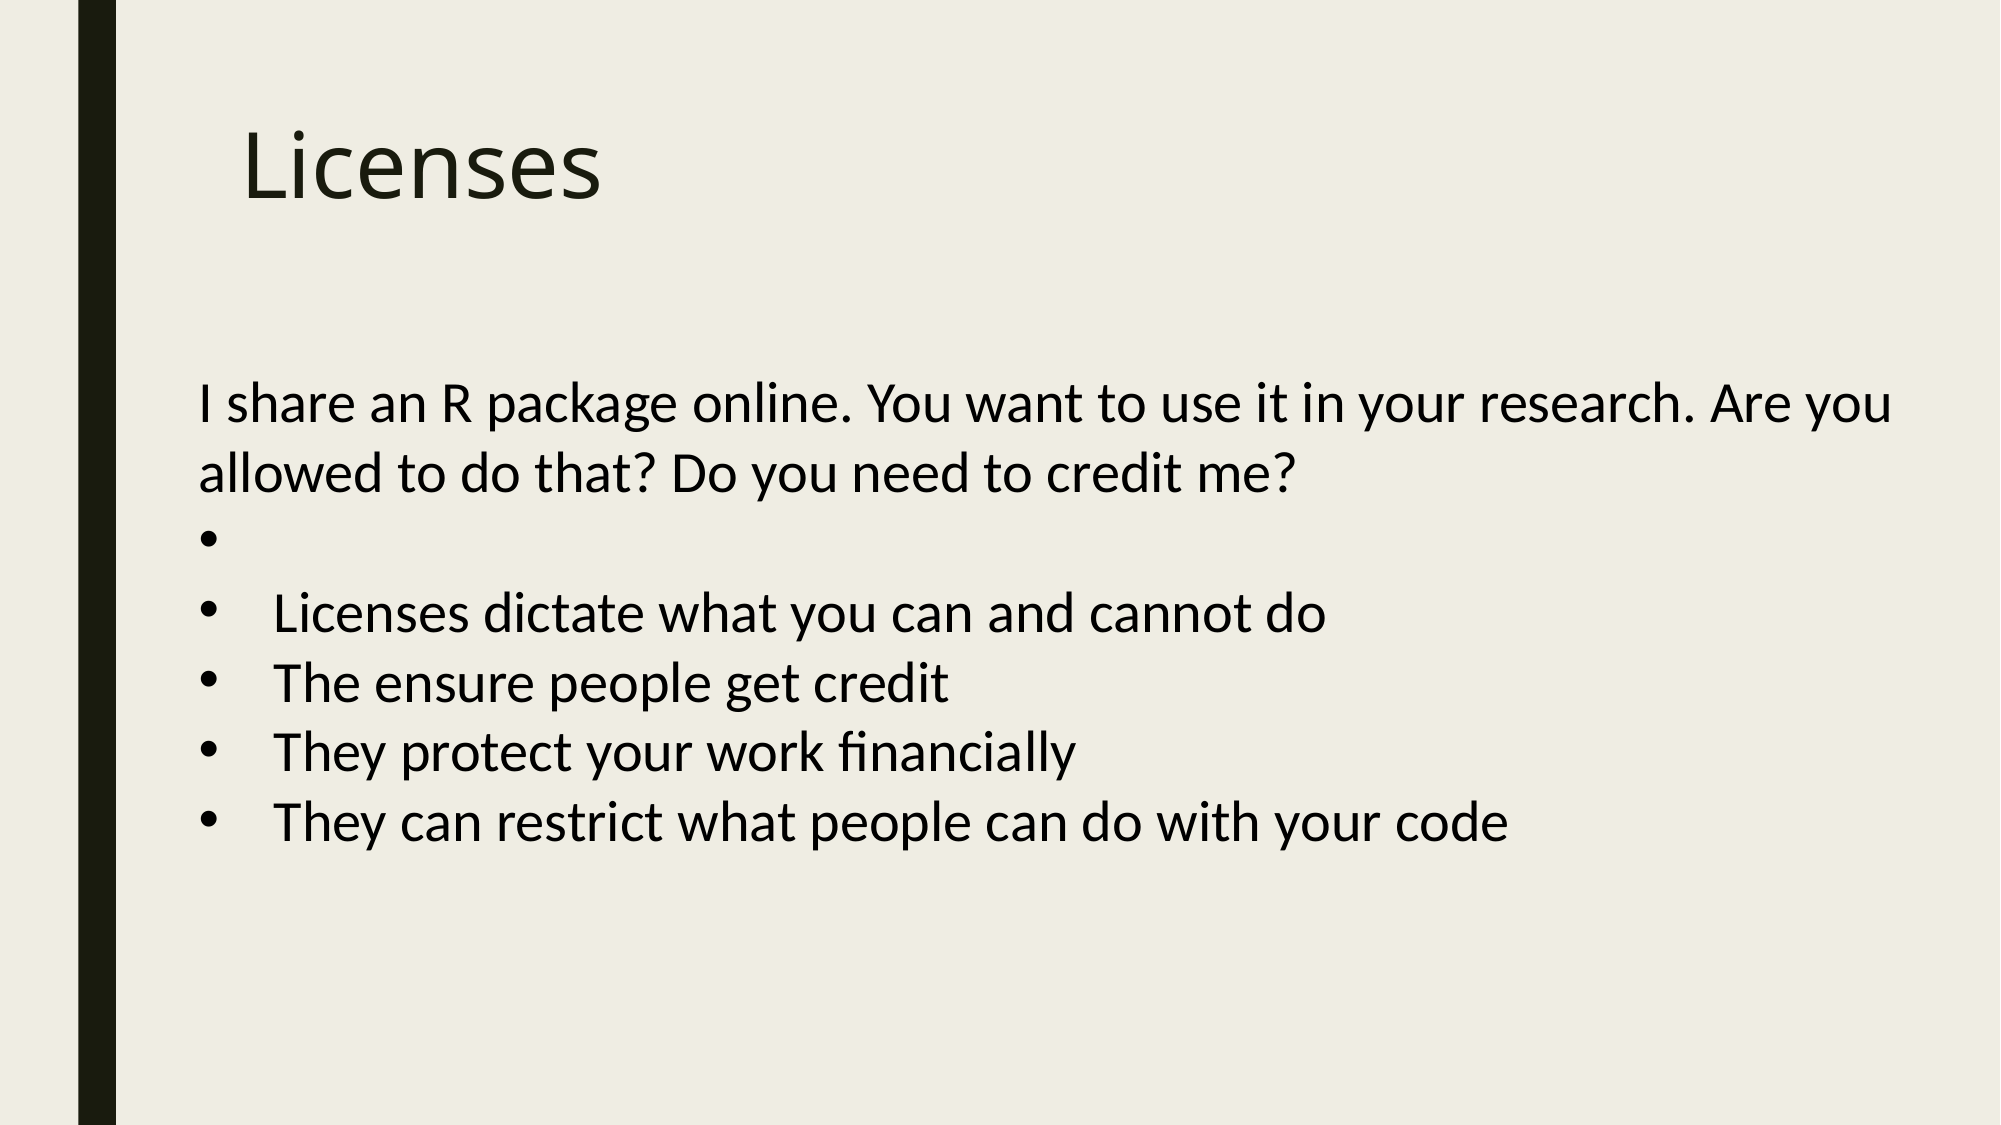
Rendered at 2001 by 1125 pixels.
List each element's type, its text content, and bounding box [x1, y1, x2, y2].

text_box I share an R package online. You want to use it in your research. Are you allowed to do that? Do you need to credit me? Licenses dictate what you can and cannot do The ensure people get credit They protect your work financially They can restrict what people can do with your code [183, 356, 1926, 867]
title Licenses [225, 112, 1801, 356]
